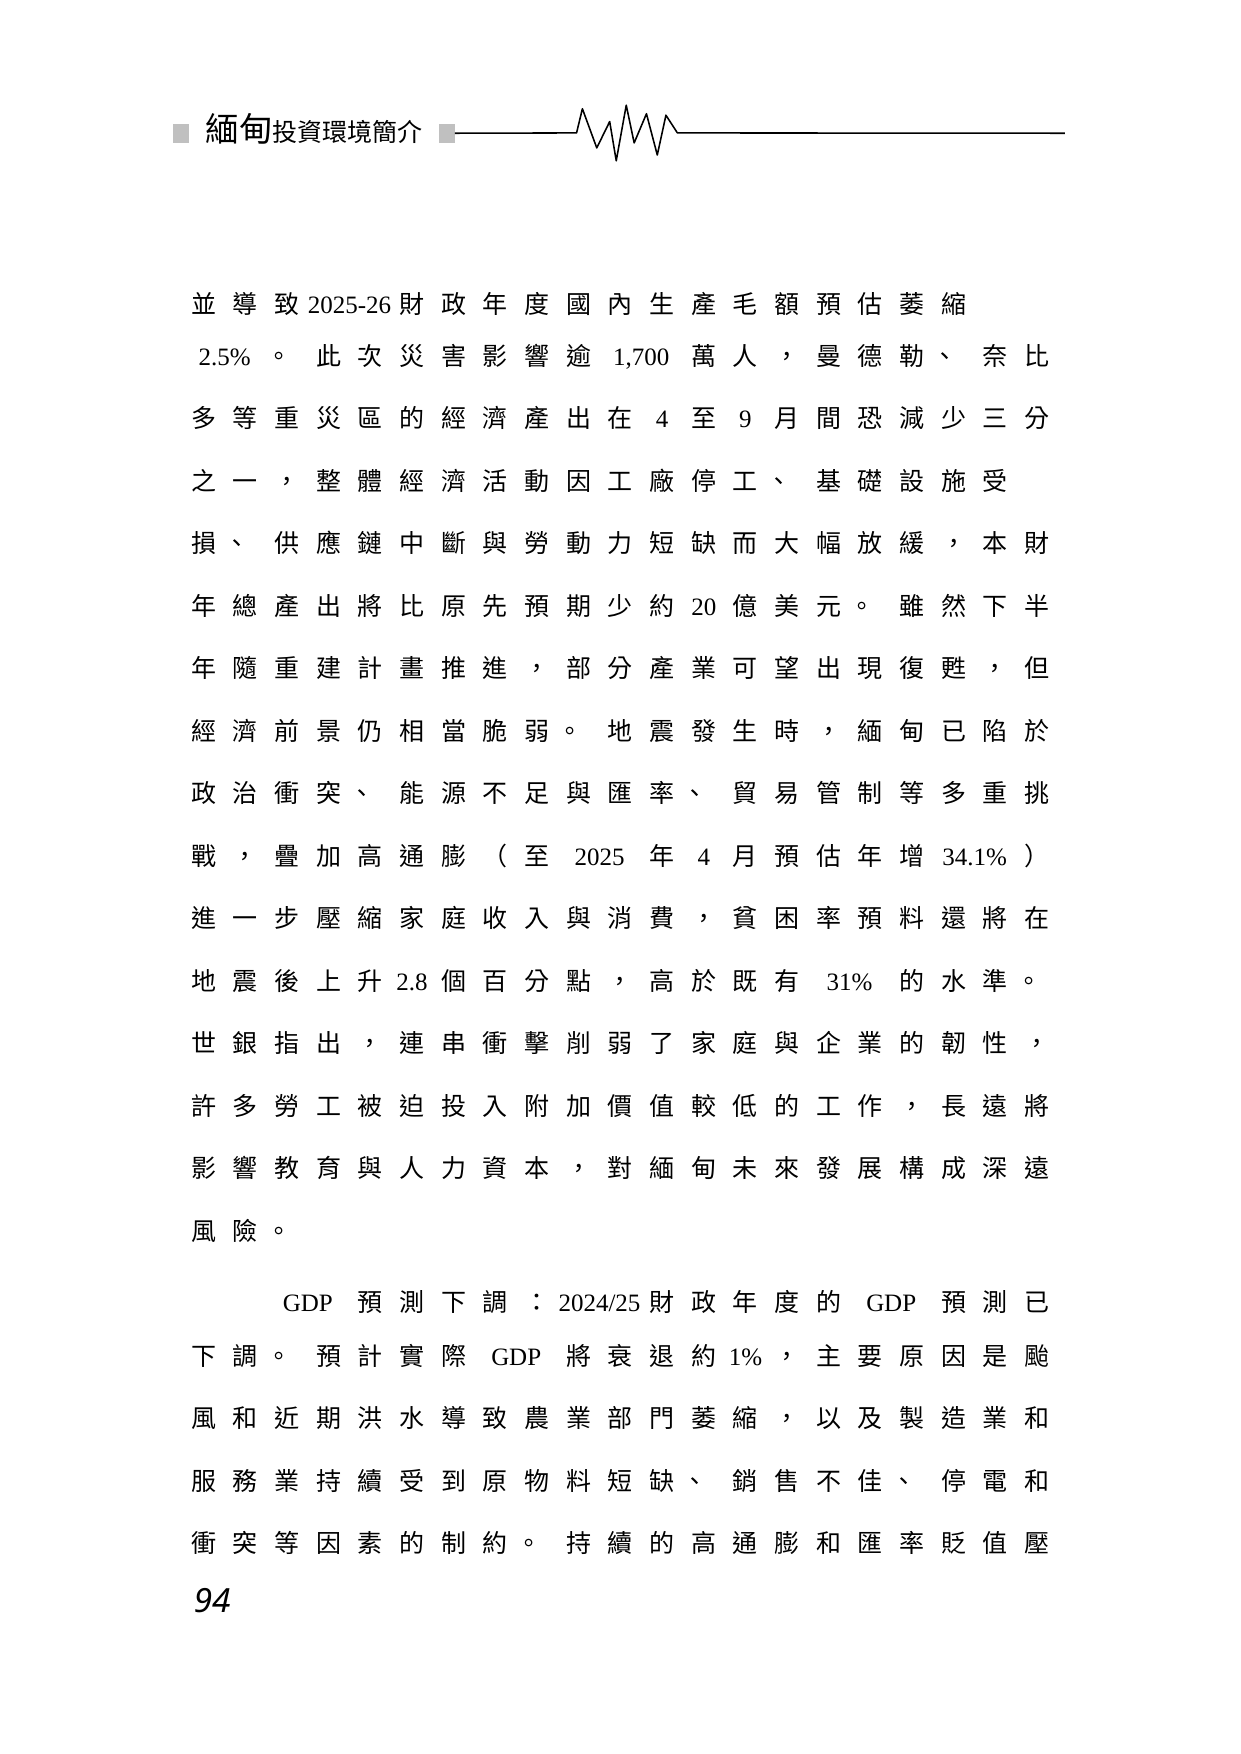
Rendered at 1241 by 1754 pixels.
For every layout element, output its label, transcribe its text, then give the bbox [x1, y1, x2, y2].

text GDP預測下調：2024/25財政年度的GDP預測已下調。預計實際GDP將衰退約1%，主要原因是颱風和近期洪水導致農業部門萎縮，以及製造業和服務業持續受到原物料短缺、銷售不佳、停電和衝突等因素的制約。持續的高通膨和匯率貶值壓 [183, 1250, 1058, 1563]
text 並導致2025-26財政年度國內生產毛額預估萎縮2.5%。此次災害影響逾1,700萬人，曼德勒、奈比多等重災區的經濟產出在4至9月間恐減少三分之一，整體經濟活動因工廠停工、基礎設施受損、供應鏈中斷與勞動力短缺而大幅放緩，本財年總產出將比原先預期少約20億美元。雖然下半年隨重建計畫推進，部分產業可望出現復甦，但經濟前景仍相當脆弱。地震發生時，緬甸已陷於政治衝突、能源不足與匯率、貿易管制等多重挑戰，疊加高通膨（至2025年4月預估年增34.1%）進一步壓縮家庭收入與消費，貧困率預料還將在地震後上升2.8個百分點，高於既有31%的水準。世銀指出，連串衝擊削弱了家庭與企業的韌性，許多勞工被迫投入附加價值較低的工作，長遠將影響教育與人力資本，對緬甸未來發展構成深遠風險。 [183, 250, 1058, 1250]
